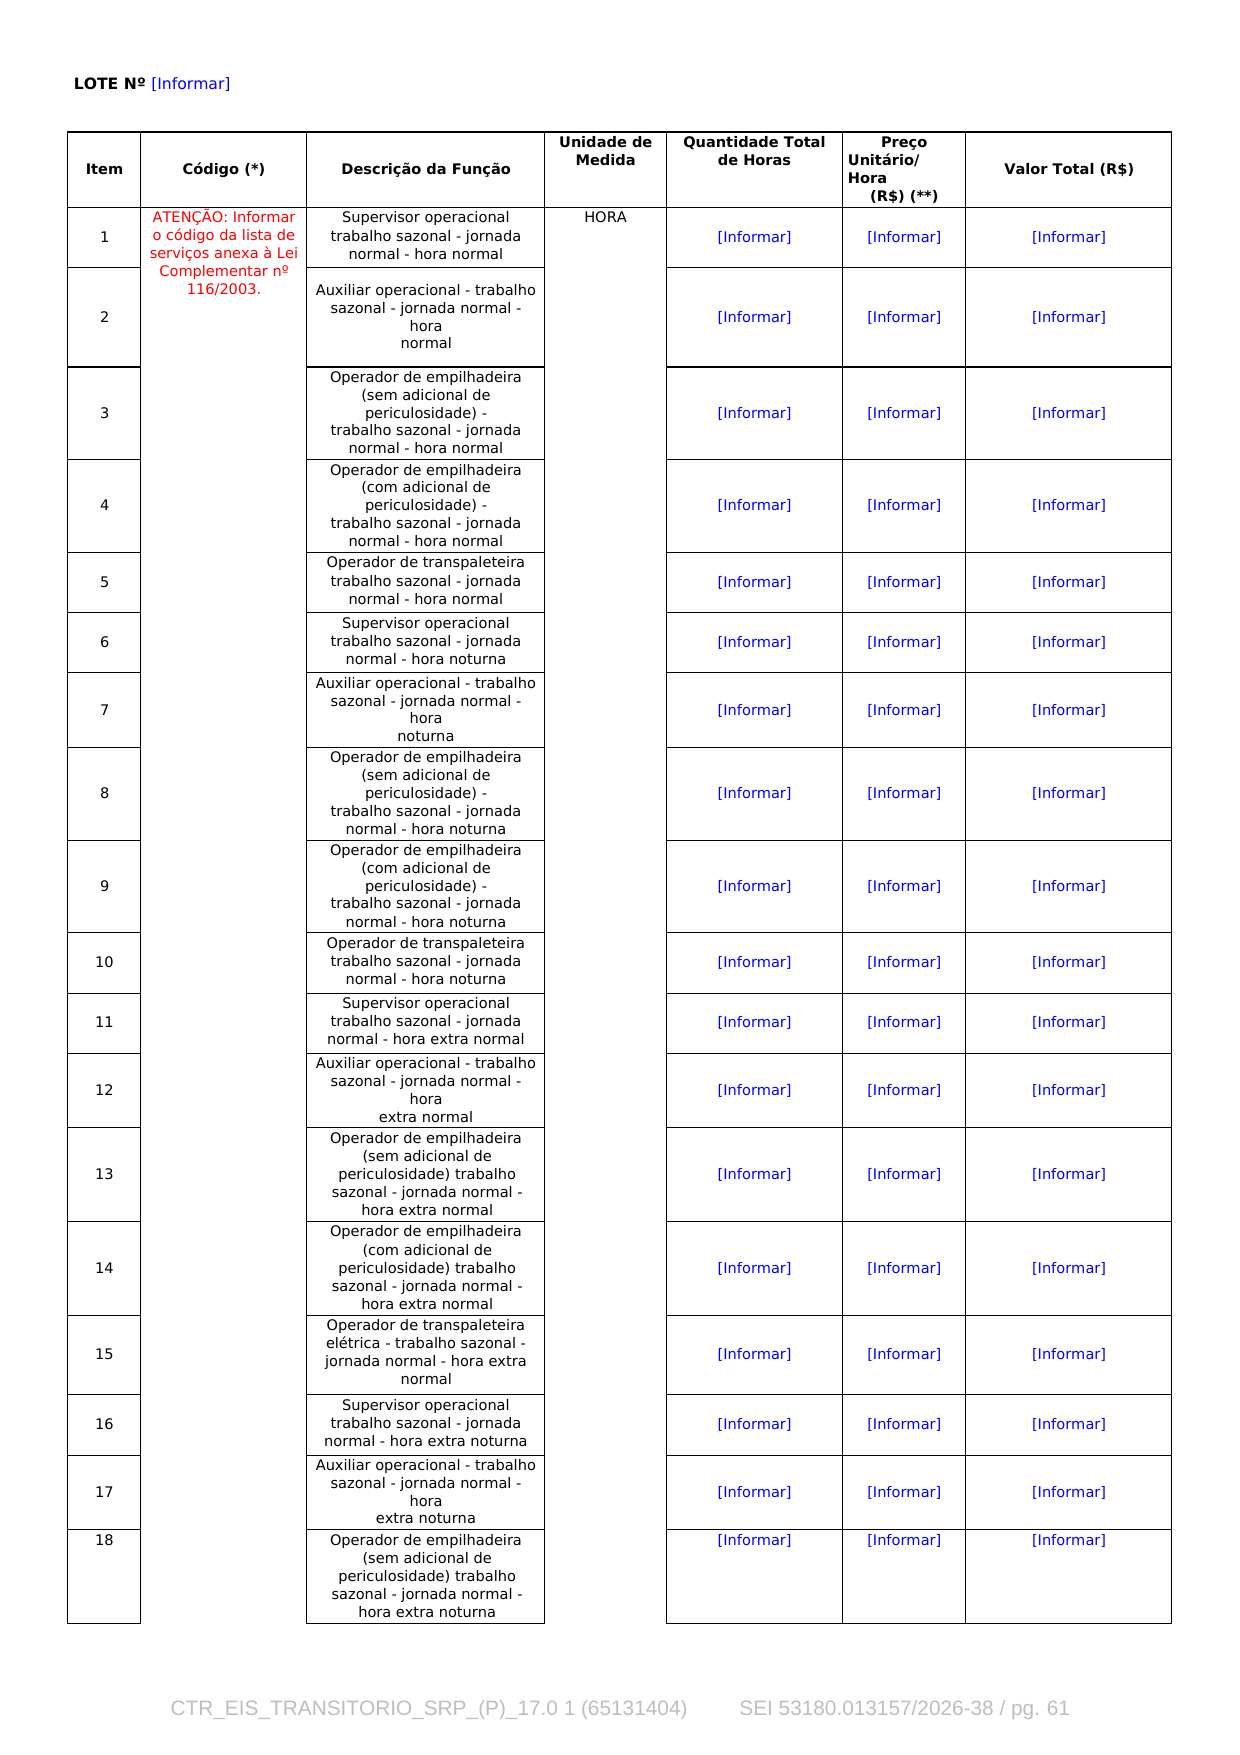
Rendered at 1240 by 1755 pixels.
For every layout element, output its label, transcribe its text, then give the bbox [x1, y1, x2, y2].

table_cell [Informar] [667, 1395, 842, 1454]
table_cell [Informar] [667, 1222, 842, 1314]
table_cell Supervisor operacional trabalho sazonal - jornada normal - hora extra noturna [307, 1395, 544, 1454]
table_cell [Informar] [966, 1222, 1171, 1314]
table_cell [Informar] [966, 994, 1171, 1053]
table_cell [Informar] [966, 841, 1171, 932]
table_cell [Informar] [843, 613, 965, 672]
table_cell 11 [68, 994, 140, 1053]
table_cell [Informar] [843, 994, 965, 1053]
table_cell [Informar] [966, 368, 1171, 459]
table_cell [Informar] [667, 368, 842, 459]
table_cell [Informar] [966, 460, 1171, 552]
table_cell [Informar] [843, 1530, 965, 1623]
table_cell 1 [68, 208, 140, 267]
table_cell [Informar] [966, 1128, 1171, 1221]
table_cell 2 [68, 268, 140, 366]
table_cell 6 [68, 613, 140, 672]
table_cell [Informar] [843, 208, 965, 267]
table_cell [Informar] [843, 268, 965, 366]
table_header Código (*) [141, 133, 306, 207]
table_cell [Informar] [966, 673, 1171, 747]
table_header Quantidade Total de Horas [667, 133, 842, 207]
table_cell Auxiliar operacional - trabalho sazonal - jornada normal - hora noturna [307, 673, 544, 747]
table_cell [Informar] [843, 1395, 965, 1454]
table_cell 18 [68, 1530, 140, 1623]
table_cell [Informar] [843, 841, 965, 932]
table_cell Operador de empilhadeira (com adicional de periculosidade) trabalho sazonal - jornada normal - hora extra normal [307, 1222, 544, 1314]
table_cell Supervisor operacional trabalho sazonal - jornada normal - hora extra normal [307, 994, 544, 1053]
table_cell 16 [68, 1395, 140, 1454]
table_cell [Informar] [667, 268, 842, 366]
table_cell 12 [68, 1054, 140, 1127]
table_cell Auxiliar operacional - trabalho sazonal - jornada normal - hora normal [307, 268, 544, 366]
table_cell [Informar] [843, 460, 965, 552]
table_cell Operador de empilhadeira (sem adicional de periculosidade) trabalho sazonal - jornada normal - hora extra normal [307, 1128, 544, 1221]
table_cell HORA [545, 208, 666, 1623]
table_cell [Informar] [667, 1054, 842, 1127]
table_cell [Informar] [843, 748, 965, 839]
table_cell Operador de empilhadeira (com adicional de periculosidade) - trabalho sazonal - jornada normal - hora normal [307, 460, 544, 552]
text LOTE Nº [Informar] [74, 75, 1170, 93]
table_cell [Informar] [667, 1128, 842, 1221]
table_cell Operador de empilhadeira (com adicional de periculosidade) - trabalho sazonal - jornada normal - hora noturna [307, 841, 544, 932]
table_cell [Informar] [667, 841, 842, 932]
table_cell [Informar] [966, 268, 1171, 366]
table_cell 9 [68, 841, 140, 932]
table_cell [Informar] [667, 1316, 842, 1394]
table_cell [Informar] [966, 553, 1171, 612]
table_cell [Informar] [966, 208, 1171, 267]
table_cell [Informar] [667, 553, 842, 612]
table_cell Operador de empilhadeira (sem adicional de periculosidade) trabalho sazonal - jornada normal - hora extra noturna [307, 1530, 544, 1623]
table_cell 13 [68, 1128, 140, 1221]
table_cell Operador de empilhadeira (sem adicional de periculosidade) - trabalho sazonal - jornada normal - hora noturna [307, 748, 544, 839]
table_cell [Informar] [667, 748, 842, 839]
table_cell Supervisor operacional trabalho sazonal - jornada normal - hora normal [307, 208, 544, 267]
table_cell [Informar] [966, 1316, 1171, 1394]
table_cell [Informar] [843, 1222, 965, 1314]
table_cell 10 [68, 933, 140, 992]
table_cell 3 [68, 368, 140, 459]
table_header Unidade de Medida [545, 133, 666, 207]
table_cell [Informar] [843, 368, 965, 459]
table_cell Operador de transpaleteira elétrica - trabalho sazonal - jornada normal - hora extra normal [307, 1316, 544, 1394]
table_cell [Informar] [966, 933, 1171, 992]
table_cell [Informar] [966, 613, 1171, 672]
table_cell [Informar] [843, 1316, 965, 1394]
table_cell [Informar] [966, 748, 1171, 839]
table_cell [Informar] [843, 553, 965, 612]
table_cell [Informar] [667, 1456, 842, 1529]
table_cell [Informar] [966, 1054, 1171, 1127]
table_cell [Informar] [667, 613, 842, 672]
table_cell [Informar] [843, 1456, 965, 1529]
table_cell Operador de empilhadeira (sem adicional de periculosidade) - trabalho sazonal - jornada normal - hora normal [307, 368, 544, 459]
table_cell Auxiliar operacional - trabalho sazonal - jornada normal - hora extra noturna [307, 1456, 544, 1529]
table_cell 4 [68, 460, 140, 552]
table_header Item [68, 133, 140, 207]
table_cell [Informar] [667, 208, 842, 267]
table_cell 8 [68, 748, 140, 839]
table_cell 15 [68, 1316, 140, 1394]
table_cell [Informar] [667, 460, 842, 552]
table_cell [Informar] [667, 1530, 842, 1623]
table_cell [Informar] [966, 1456, 1171, 1529]
table_header Valor Total (R$) [966, 133, 1171, 207]
table_header Descrição da Função [307, 133, 544, 207]
table_cell [Informar] [667, 994, 842, 1053]
table_cell [Informar] [667, 673, 842, 747]
table_cell 14 [68, 1222, 140, 1314]
table_cell 17 [68, 1456, 140, 1529]
table_cell ATENÇÃO: Informar o código da lista de serviços anexa à Lei Complementar nº 116/2003. [141, 208, 306, 1623]
table_cell Operador de transpaleteira trabalho sazonal - jornada normal - hora normal [307, 553, 544, 612]
table_cell Operador de transpaleteira trabalho sazonal - jornada normal - hora noturna [307, 933, 544, 992]
table_cell Supervisor operacional trabalho sazonal - jornada normal - hora noturna [307, 613, 544, 672]
table_cell Auxiliar operacional - trabalho sazonal - jornada normal - hora extra normal [307, 1054, 544, 1127]
table_header Preço Unitário/ Hora (R$) (**) [843, 133, 965, 207]
table_cell [Informar] [843, 933, 965, 992]
table_cell 5 [68, 553, 140, 612]
table_cell [Informar] [843, 1128, 965, 1221]
table_cell [Informar] [843, 1054, 965, 1127]
table_cell [Informar] [667, 933, 842, 992]
table_cell 7 [68, 673, 140, 747]
table_cell [Informar] [843, 673, 965, 747]
table_cell [Informar] [966, 1395, 1171, 1454]
table_cell [Informar] [966, 1530, 1171, 1623]
